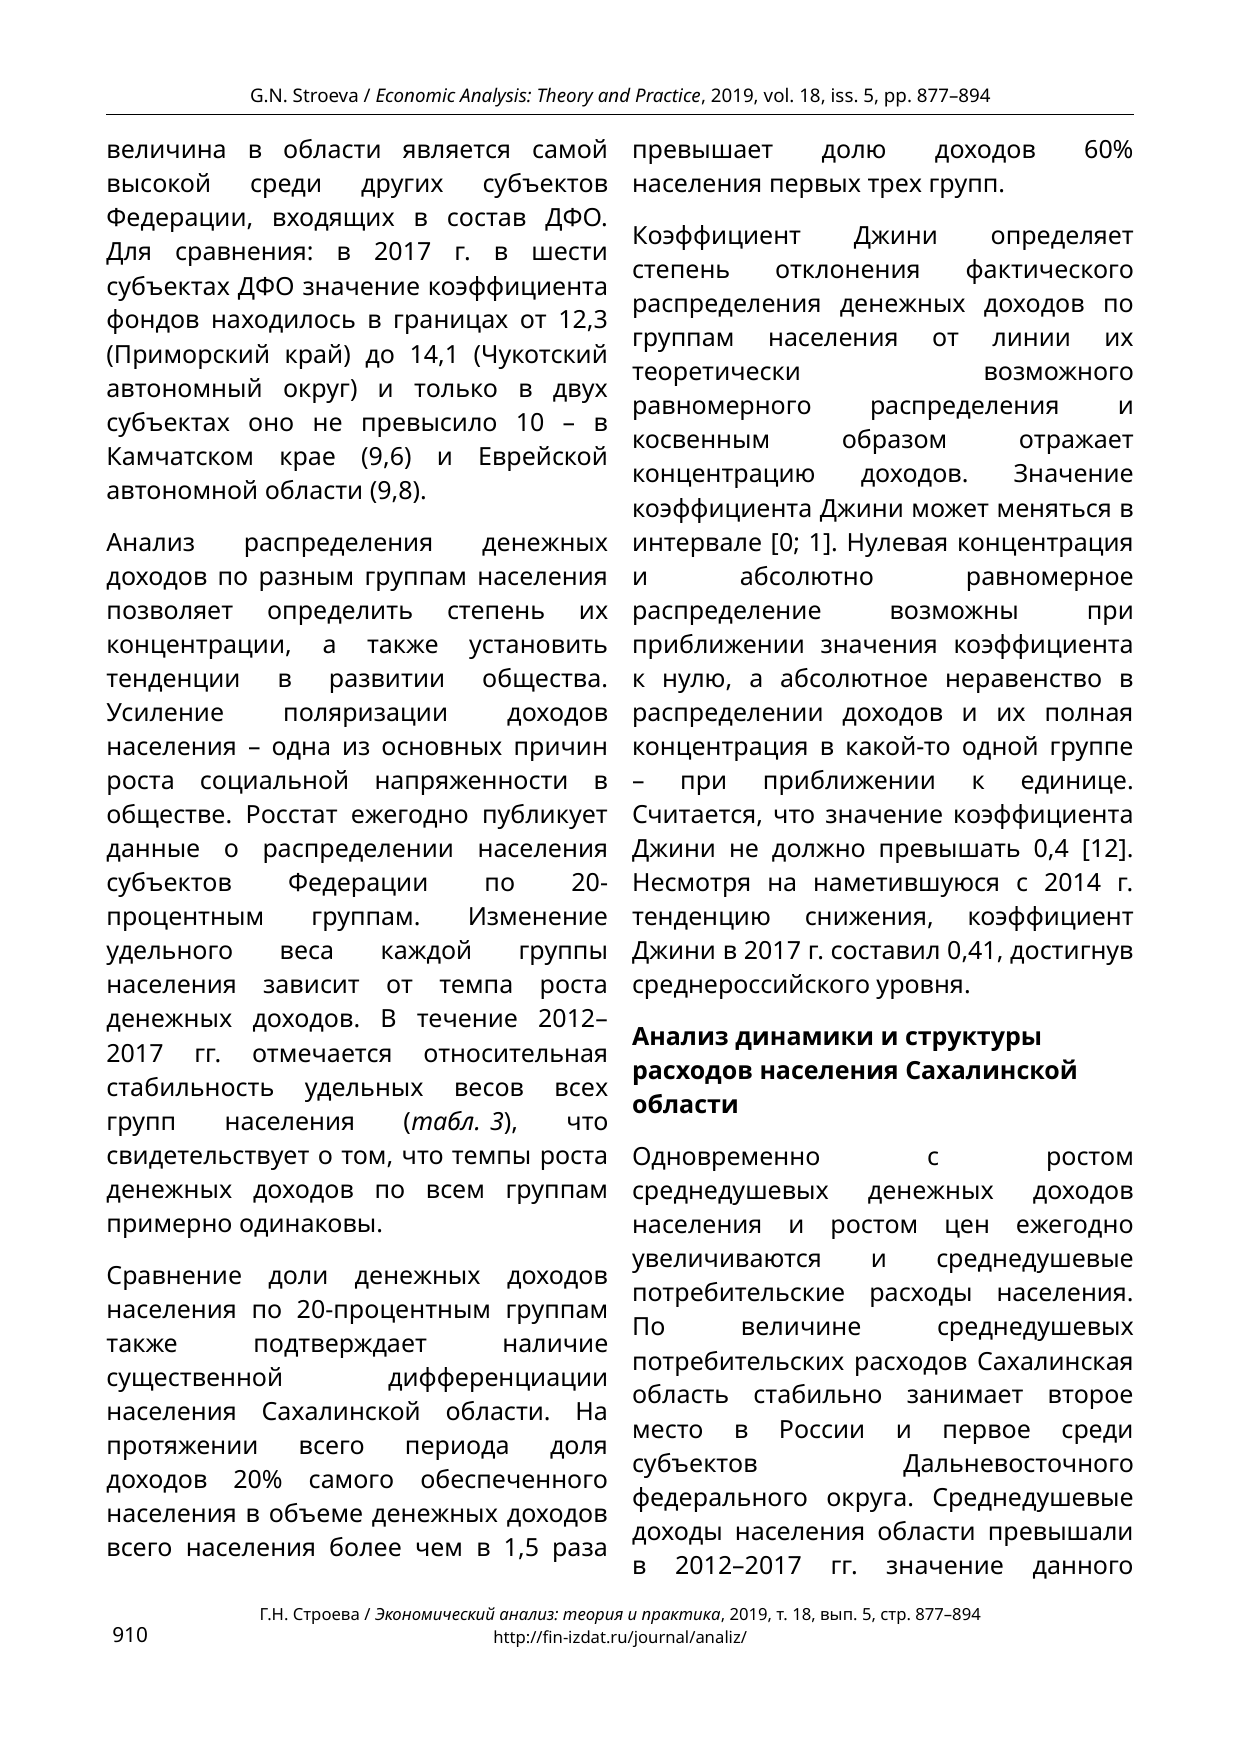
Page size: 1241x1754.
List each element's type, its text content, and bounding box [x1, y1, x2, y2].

text Анализ распределения денежных доходов по разным группам населения позволяет определить степень их концентрации, а также установить тенденции в развитии общества. Усиление поляризации доходов населения – одна из основных причин роста социальной напряженности в обществе. Росстат ежегодно публикует данные о распределении населения субъектов Федерации по 20-процентным группам. Изменение удельного веса каждой группы населения зависит от темпа роста денежных доходов. В течение 2012–2017 гг. отмечается относительная стабильность удельных весов всех групп населения (табл. 3), что свидетельствует о том, что темпы роста денежных доходов по всем группам примерно одинаковы. [106, 524, 608, 1239]
text Одновременно с ростом среднедушевых денежных доходов населения и ростом цен ежегодно увеличиваются и среднедушевые потребительские расходы населения. По величине среднедушевых потребительских расходов Сахалинская область стабильно занимает второе место в России и первое среди субъектов Дальневосточного федерального округа. Среднедушевые доходы населения области превышали в 2012–2017 гг. значение данного [632, 1139, 1134, 1582]
text Коэффициент Джини определяет степень отклонения фактического распределения денежных доходов по группам населения от линии их теоретически возможного равномерного распределения и косвенным образом отражает концентрацию доходов. Значение коэффициента Джини может меняться в интервале [0; 1]. Нулевая концентрация и абсолютно равномерное распределение возможны при приближении значения коэффициента к нулю, а абсолютное неравенство в распределении доходов и их полная концентрация в какой-то одной группе – при приближении к единице. Считается, что значение коэффициента Джини не должно превышать 0,4 [12]. Несмотря на наметившуюся с 2014 г. тенденцию снижения, коэффициент Джини в 2017 г. составил 0,41, достигнув среднероссийского уровня. [632, 218, 1134, 1001]
text превышает долю доходов 60% населения первых трех групп. [632, 132, 1134, 200]
text Анализ динамики и структуры расходов населения Сахалинской области [632, 1019, 1134, 1121]
text величина в области является самой высокой среди других субъектов Федерации, входящих в состав ДФО. Для сравнения: в 2017 г. в шести субъектах ДФО значение коэффициента фондов находилось в границах от 12,3 (Приморский край) до 14,1 (Чукотский автономный округ) и только в двух субъектах оно не превысило 10 – в Камчатском крае (9,6) и Еврейской автономной области (9,8). [106, 132, 608, 507]
text Сравнение доли денежных доходов населения по 20-процентным группам также подтверждает наличие существенной дифференциации населения Сахалинской области. На протяжении всего периода доля доходов 20% самого обеспеченного населения в объеме денежных доходов всего населения более чем в 1,5 раза [106, 1257, 608, 1564]
